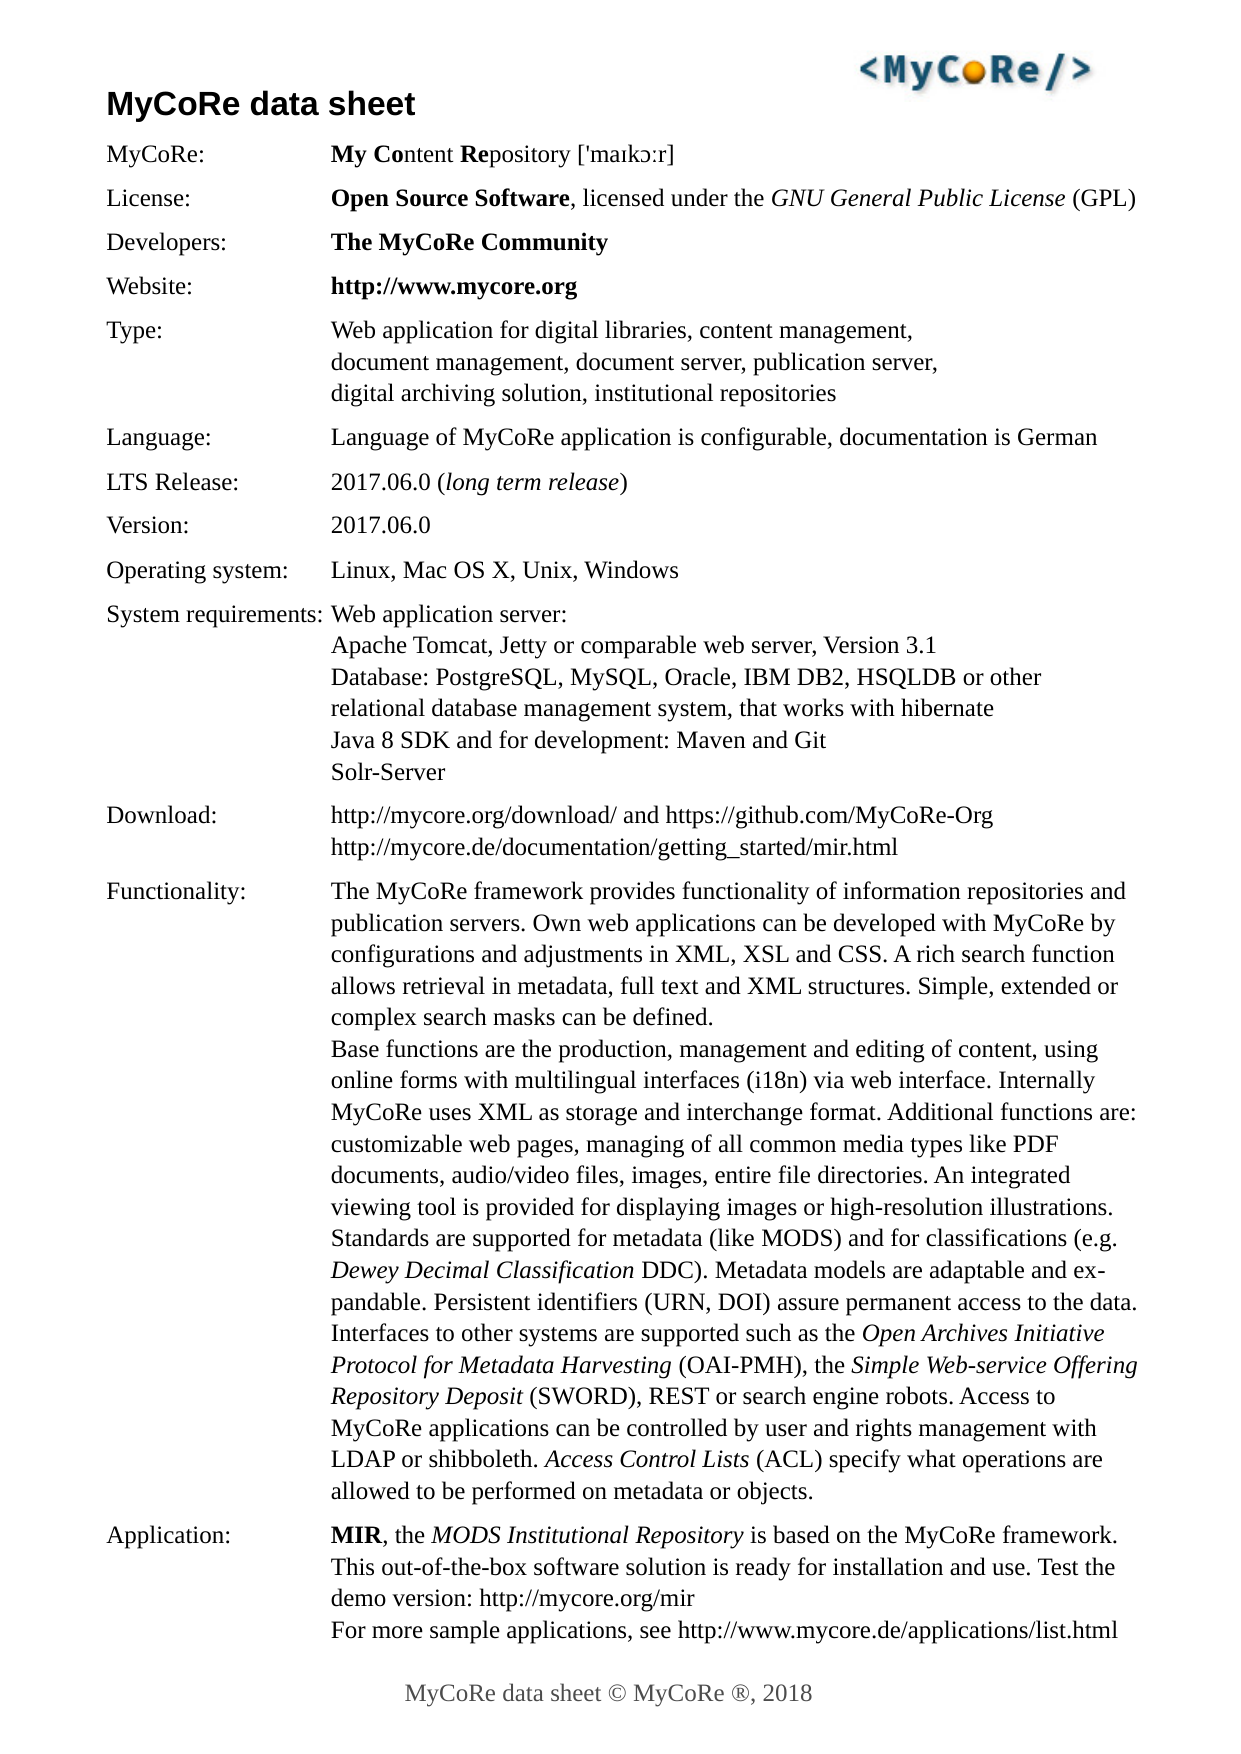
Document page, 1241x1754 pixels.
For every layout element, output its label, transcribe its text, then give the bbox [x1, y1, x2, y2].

subtitle MyCoRe data sheet [106, 84, 1134, 123]
text Application: MIR, the MODS Institutional Repository is based on the MyCoRe frame­work. This out-of-the-box software solution is ready for installation and use. Test the demo version: http://mycore.org/mir For more sample applications, see http://www.mycore.de/applications/list.html [106, 1520, 1134, 1643]
text Website: http://www.mycore.org [106, 271, 1134, 300]
text Developers: The MyCoRe Community [106, 227, 1134, 256]
text LTS Release: 2017.06.0 (long term release) [106, 467, 1134, 495]
text MyCoRe: My Content Repository ['maɪkɔːr] [106, 139, 1134, 168]
text Version: 2017.06.0 [106, 511, 1134, 539]
text Type: Web application for digital libraries, content management, document management, document server, publication server, digital archiving solution, institutional repositories [106, 315, 1134, 407]
text Operating system: Linux, Mac OS X, Unix, Windows [106, 555, 1134, 583]
text Language: Language of MyCoRe application is configurable, documentation is German [106, 422, 1134, 451]
text License: Open Source Software, licensed under the GNU General Public License (GPL) [106, 183, 1169, 212]
text Functionality: The MyCoRe framework provides functionality of information repositories and publication servers. Own web applications can be developed with MyCoRe by configurations and adjustments in XML, XSL and CSS. A rich search function allows retrieval in metadata, full text and XML structures. Simple, extended or complex search masks can be defined. Base functions are the production, management and editing of content, using online forms with multilingual interfaces (i18n) via web interface. Internally MyCoRe uses XML as storage and interchange format. Additional functions are: customizable web pages, managing of all common media types like PDF documents, audio/video files, images, entire file directories. An integrated viewing tool is provided for displaying images or high-resolution illustrations. Standards are supported for metadata (like MODS) and for classifications (e.g. Dewey Decimal Classification DDC). Metadata models are adaptable and ex­pandable. Persistent identifiers (URN, DOI) assure permanent access to the data. Interfaces to other systems are supported such as the Open Archives Initiative Protocol for Metadata Harvesting (OAI-PMH), the Simple Web-service Offering Repository Deposit (SWORD), REST or search engine robots. Access to MyCoRe applications can be controlled by user and rights management with LDAP or shibboleth. Access Control Lists (ACL) specify what operations are allowed to be performed on metadata or objects. [106, 876, 1146, 1505]
text System requirements: Web application server: Apache Tomcat, Jetty or comparable web server, Version 3.1 Database: PostgreSQL, MySQL, Oracle, IBM DB2, HSQLDB or other relational database management system, that works with hibernate Java 8 SDK and for development: Maven and Git Solr-Server [106, 599, 1134, 785]
text Download: http://mycore.org/download/ and https://github.com/MyCoRe-Org http://mycore.de/documentation/getting_started/mir.html [106, 801, 1134, 861]
picture [842, 39, 1109, 102]
